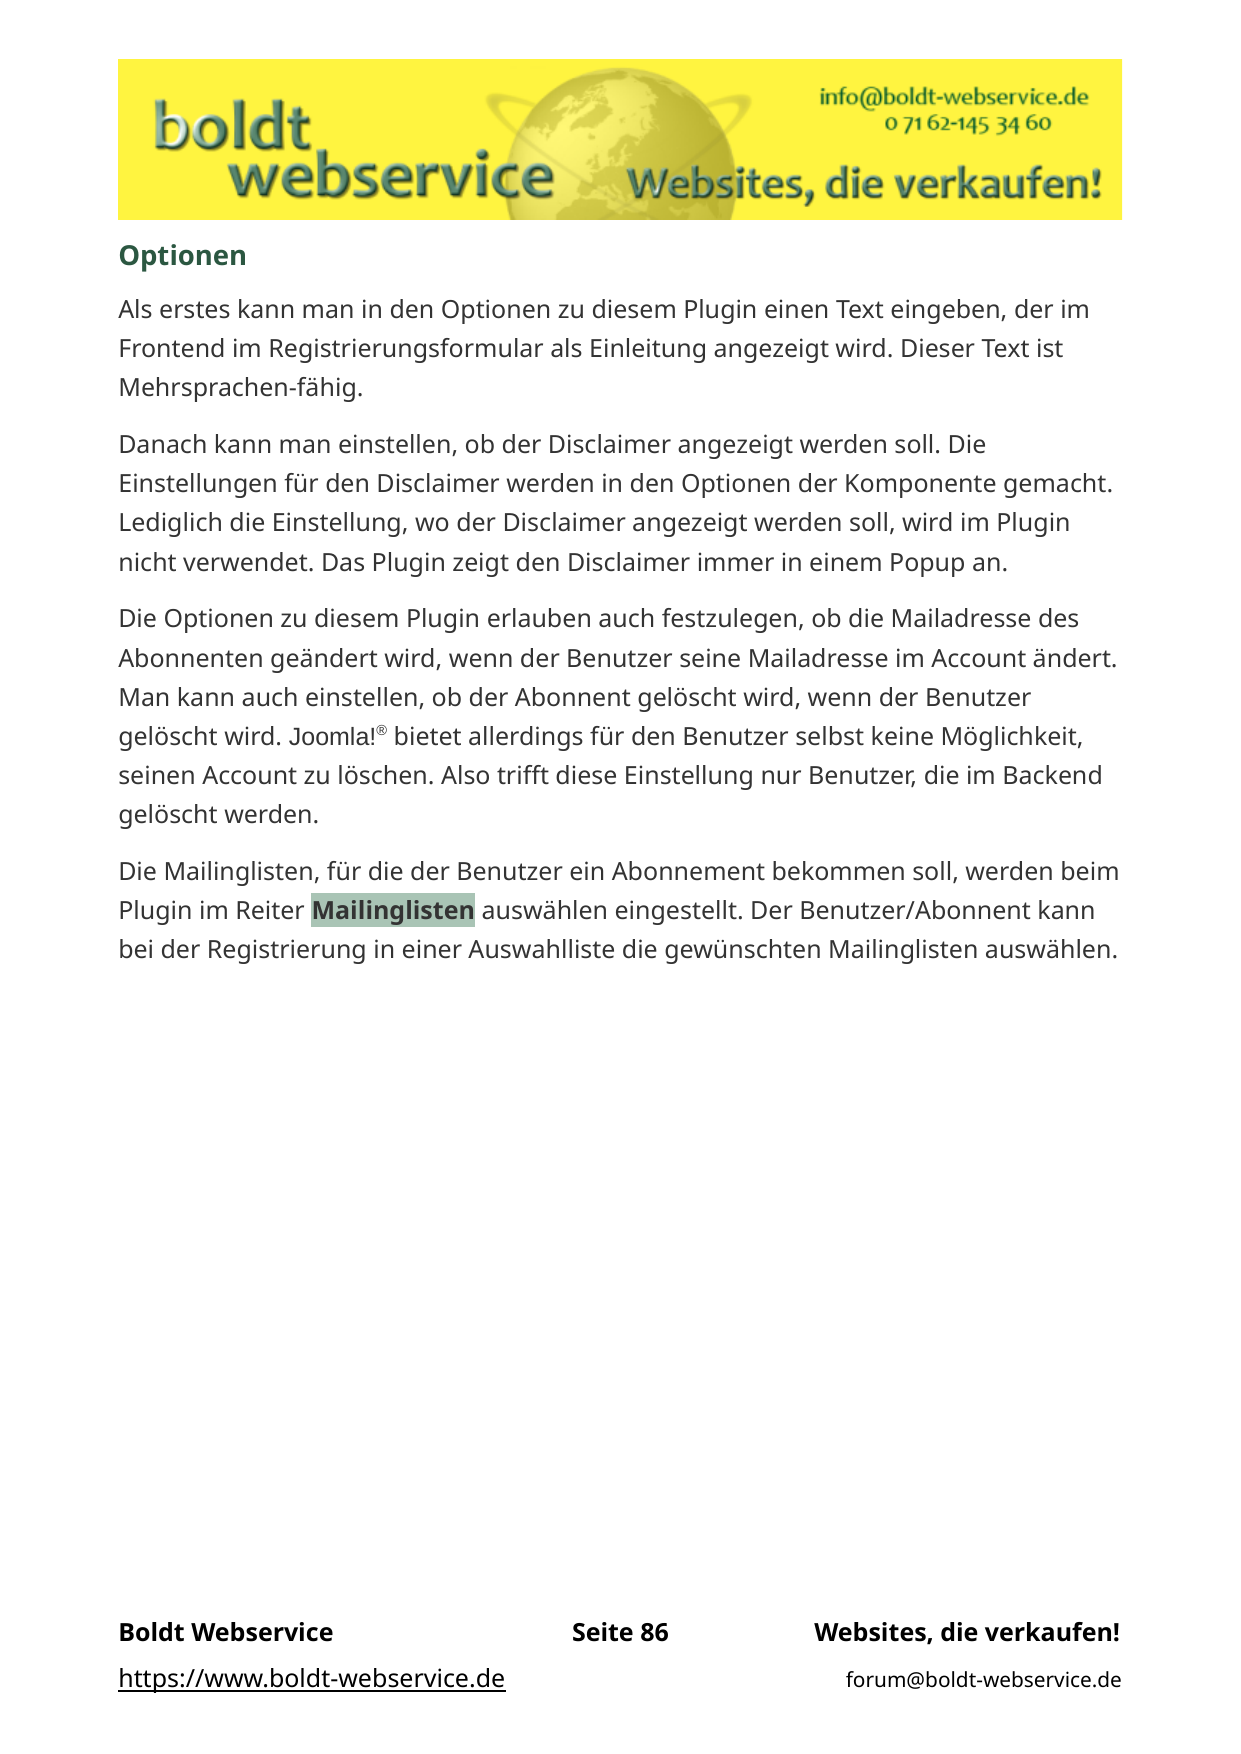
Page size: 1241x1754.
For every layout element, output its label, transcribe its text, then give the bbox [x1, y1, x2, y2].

subtitle Optionen [118, 236, 1122, 274]
text Die Optionen zu diesem Plugin erlauben auch festzulegen, ob die Mailadresse des Abonnenten geändert wird, wenn der Benutzer seine Mailadresse im Account ändert. Man kann auch einstellen, ob der Abonnent gelöscht wird, wenn der Benutzer gelöscht wird. Joomla!® bietet allerdings für den Benutzer selbst keine Möglichkeit, seinen Account zu löschen. Also trifft diese Einstellung nur Benutzer, die im Backend gelöscht werden. [118, 601, 1122, 831]
text Danach kann man einstellen, ob der Disclaimer angezeigt werden soll. Die Einstellungen für den Disclaimer werden in den Optionen der Komponente gemacht. Lediglich die Einstellung, wo der Disclaimer angezeigt werden soll, wird im Plugin nicht verwendet. Das Plugin zeigt den Disclaimer immer in einem Popup an. [118, 427, 1122, 578]
text Die Mailinglisten, für die der Benutzer ein Abonnement bekommen soll, werden beim Plugin im Reiter Mailinglisten auswählen eingestellt. Der Benutzer/Abonnent kann bei der Registrierung in einer Auswahlliste die gewünschten Mailinglisten auswählen. [118, 854, 1122, 966]
text Als erstes kann man in den Optionen zu diesem Plugin einen Text eingeben, der im Frontend im Registrierungsformular als Einleitung angezeigt wird. Dieser Text ist Mehrsprachen-fähig. [118, 291, 1122, 404]
picture [118, 59, 1123, 220]
